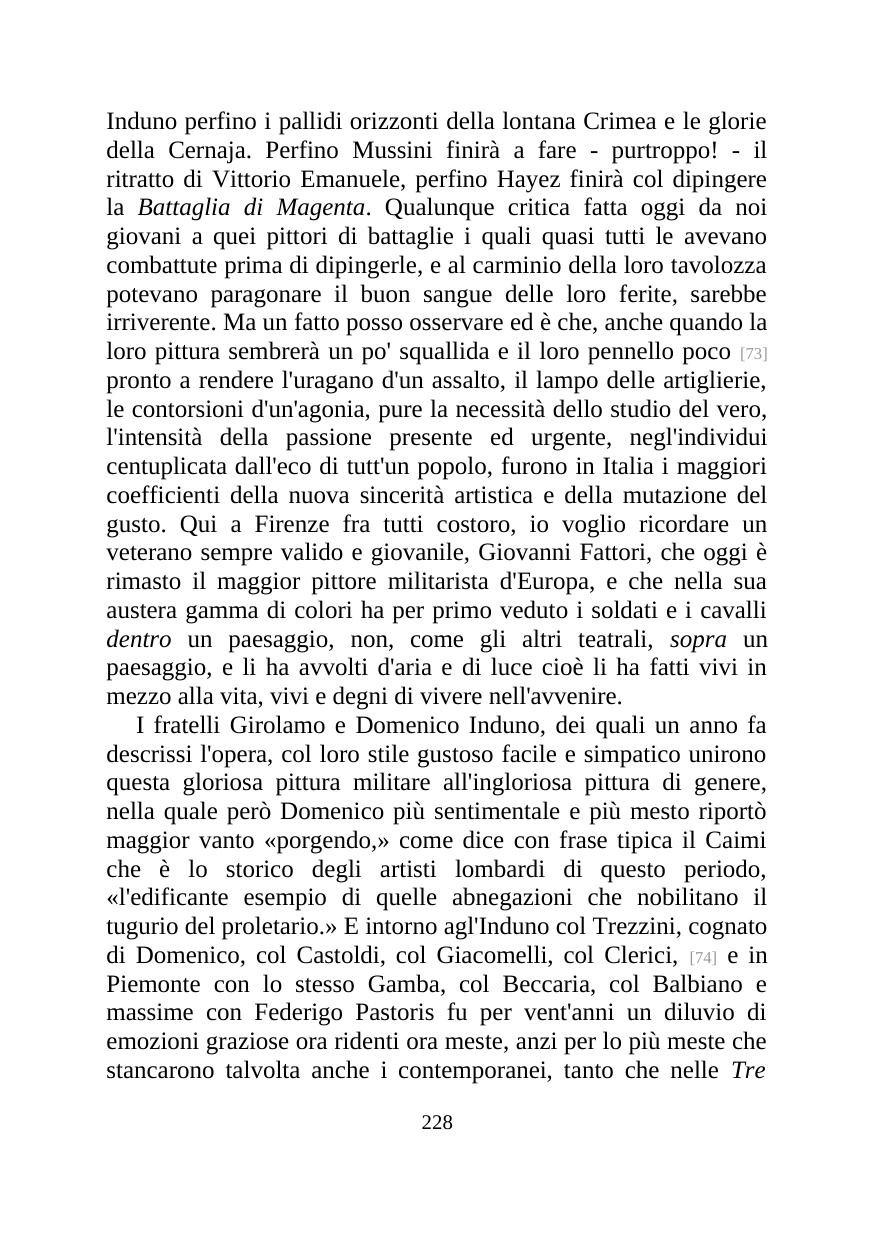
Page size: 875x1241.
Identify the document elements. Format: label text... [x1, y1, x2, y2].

text Induno perfino i pallidi orizzonti della lontana Crimea e le glorie della Cernaja. Perfino Mussini finirà a fare - purtroppo! - il ritratto di Vittorio Emanuele, perfino Hayez finirà col dipingere la Battaglia di Magenta. Qualunque critica fatta oggi da noi giovani a quei pittori di battaglie i quali quasi tutti le avevano combattute prima di dipingerle, e al carminio della loro tavolozza potevano paragonare il buon sangue delle loro ferite, sarebbe irriverente. Ma un fatto posso osservare ed è che, anche quando la loro pittura sembrerà un po' squallida e il loro pennello poco [73] pronto a rendere l'uragano d'un assalto, il lampo delle artiglierie, le contorsioni d'un'agonia, pure la necessità dello studio del vero, l'intensità della passione presente ed urgente, negl'individui centuplicata dall'eco di tutt'un popolo, furono in Italia i maggiori coefficienti della nuova sincerità artistica e della mutazione del gusto. Qui a Firenze fra tutti costoro, io voglio ricordare un veterano sempre valido e giovanile, Giovanni Fattori, che oggi è rimasto il maggior pittore militarista d'Europa, e che nella sua austera gamma di colori ha per primo veduto i soldati e i cavalli dentro un paesaggio, non, come gli altri teatrali, sopra un paesaggio, e li ha avvolti d'aria e di luce cioè li ha fatti vivi in mezzo alla vita, vivi e degni di vivere nell'avvenire. [106, 106, 768, 710]
text I fratelli Girolamo e Domenico Induno, dei quali un anno fa descrissi l'opera, col loro stile gustoso facile e simpatico unirono questa gloriosa pittura militare all'ingloriosa pittura di genere, nella quale però Domenico più sentimentale e più mesto riportò maggior vanto «porgendo,» come dice con frase tipica il Caimi che è lo storico degli artisti lombardi di questo periodo, «l'edificante esempio di quelle abnegazioni che nobilitano il tugurio del proletario.» E intorno agl'Induno col Trezzini, cognato di Domenico, col Castoldi, col Giacomelli, col Clerici, [74] e in Piemonte con lo stesso Gamba, col Beccaria, col Balbiano e massime con Federigo Pastoris fu per vent'anni un diluvio di emozioni graziose ora ridenti ora meste, anzi per lo più meste che stancarono talvolta anche i contemporanei, tanto che nelle Tre [106, 710, 768, 1084]
